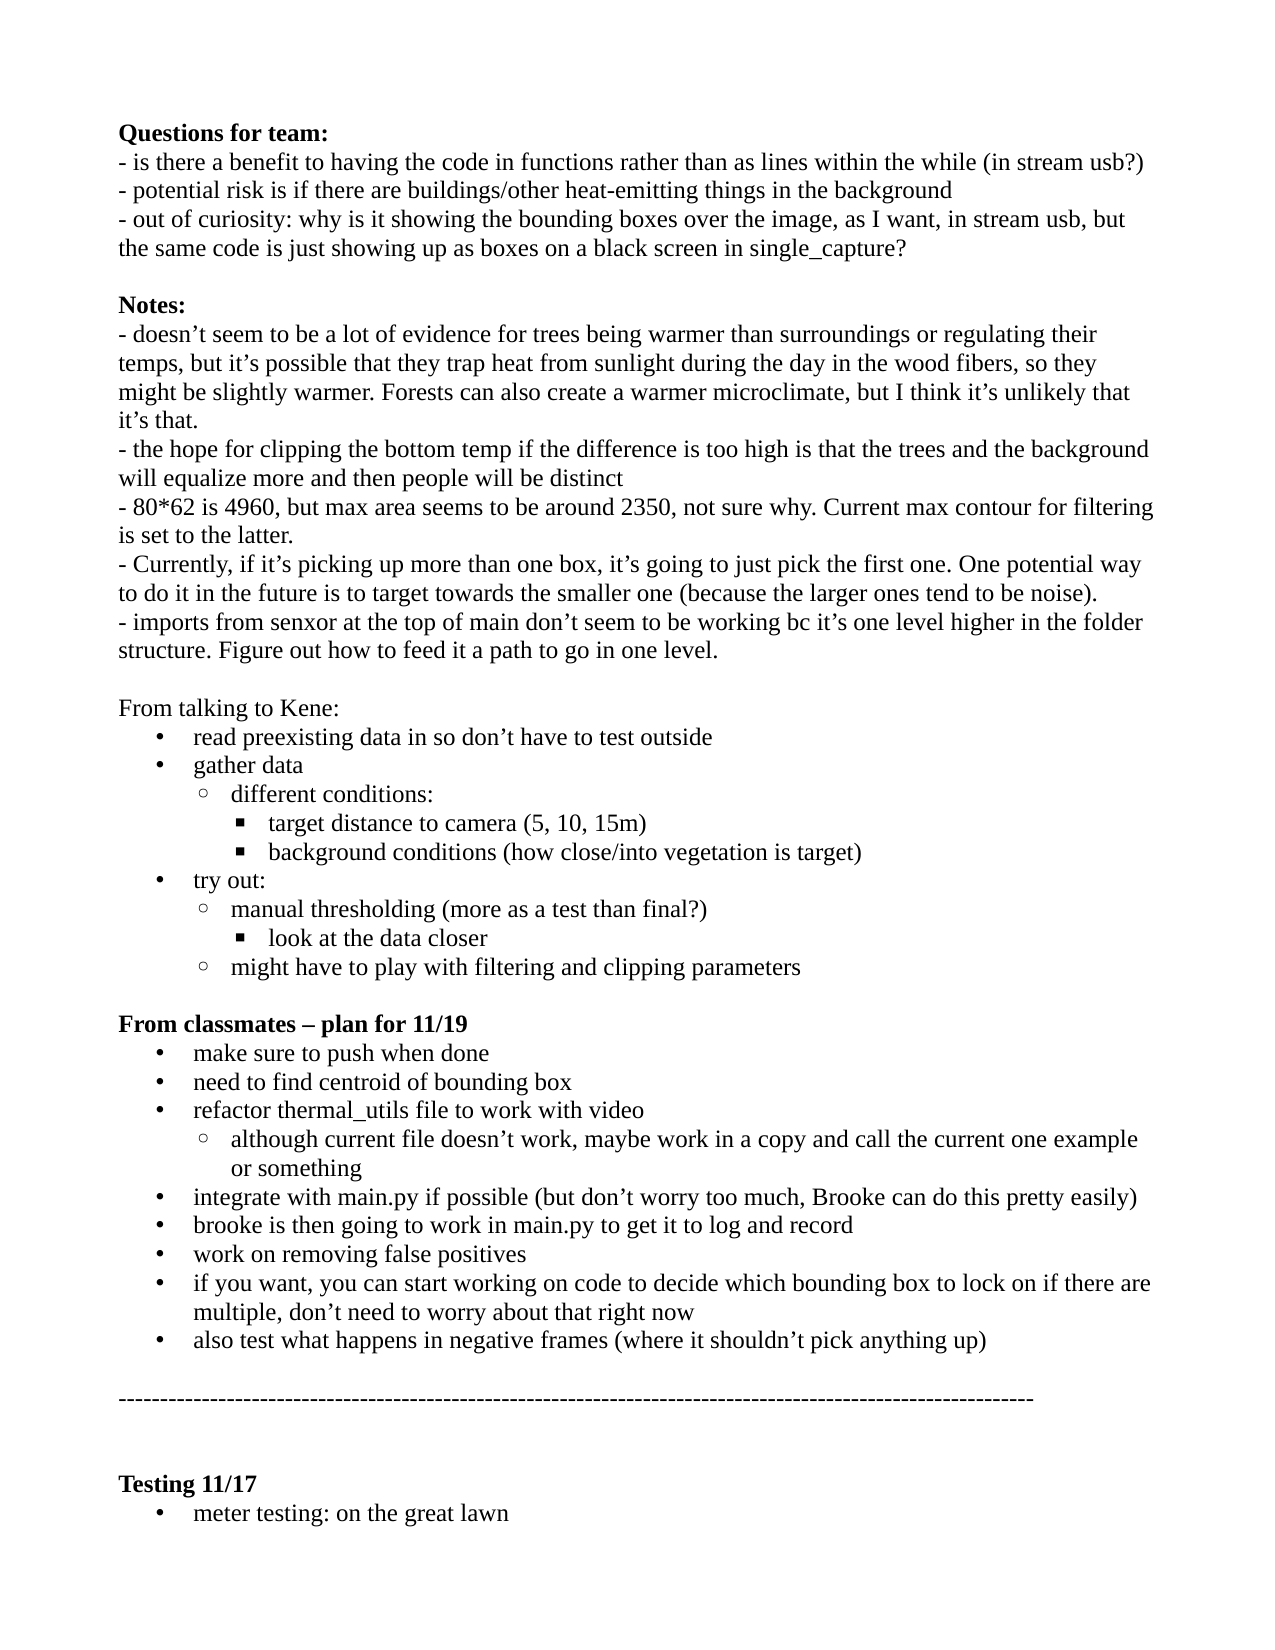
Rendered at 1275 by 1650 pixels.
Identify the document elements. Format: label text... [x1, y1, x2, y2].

list brooke is then going to work in main.py to get it to log and record [156, 1211, 1157, 1239]
text - out of curiosity: why is it showing the bounding boxes over the image, as I want, in stream usb, but the same code is just showing up as boxes on a black screen in single_capture? [118, 204, 1157, 262]
text - potential risk is if there are buildings/other heat-emitting things in the background [118, 176, 1157, 204]
list target distance to camera (5, 10, 15m) [231, 808, 1157, 837]
text - Currently, if it’s picking up more than one box, it’s going to just pick the first one. One potential way to do it in the future is to target towards the smaller one (because the larger ones tend to be noise). [118, 549, 1157, 607]
list manual thresholding (more as a test than final?) [193, 894, 1157, 923]
list if you want, you can start working on code to decide which bounding box to lock on if there are multiple, don’t need to worry about that right now [156, 1268, 1157, 1326]
list refactor thermal_utils file to work with video [156, 1096, 1157, 1124]
text From classmates – plan for 11/19 [118, 1009, 1157, 1038]
text - is there a benefit to having the code in functions rather than as lines within the while (in stream usb?) [118, 147, 1157, 176]
text - doesn’t seem to be a lot of evidence for trees being warmer than surroundings or regulating their temps, but it’s possible that they trap heat from sunlight during the day in the wood fibers, so they might be slightly warmer. Forests can also create a warmer microclimate, but I think it’s unlikely that it’s that. [118, 319, 1157, 434]
list integrate with main.py if possible (but don’t worry too much, Brooke can do this pretty easily) [156, 1182, 1157, 1211]
text Questions for team: [118, 118, 1157, 147]
text - 80*62 is 4960, but max area seems to be around 2350, not sure why. Current max contour for filtering is set to the latter. [118, 492, 1157, 549]
list although current file doesn’t work, maybe work in a copy and call the current one example or something [193, 1124, 1157, 1182]
text Notes: [118, 291, 1157, 319]
list meter testing: on the great lawn [156, 1498, 1157, 1527]
text Testing 11/17 [118, 1469, 1157, 1498]
text - imports from senxor at the top of main don’t seem to be working bc it’s one level higher in the folder structure. Figure out how to feed it a path to go in one level. [118, 607, 1157, 664]
list try out: [156, 866, 1157, 894]
text - the hope for clipping the bottom temp if the difference is too high is that the trees and the background will equalize more and then people will be distinct [118, 434, 1157, 492]
list also test what happens in negative frames (where it shouldn’t pick anything up) [156, 1326, 1157, 1354]
list different conditions: [193, 779, 1157, 808]
list look at the data closer [231, 923, 1157, 952]
list need to find centroid of bounding box [156, 1067, 1157, 1096]
list make sure to push when done [156, 1038, 1157, 1067]
list work on removing false positives [156, 1239, 1157, 1268]
list background conditions (how close/into vegetation is target) [231, 837, 1157, 866]
list read preexisting data in so don’t have to test outside [156, 722, 1157, 751]
text -------------------------------------------------------------------------------------------------------------- [118, 1383, 1157, 1412]
list gather data [156, 751, 1157, 779]
list might have to play with filtering and clipping parameters [193, 952, 1157, 981]
text From talking to Kene: [118, 693, 1157, 722]
